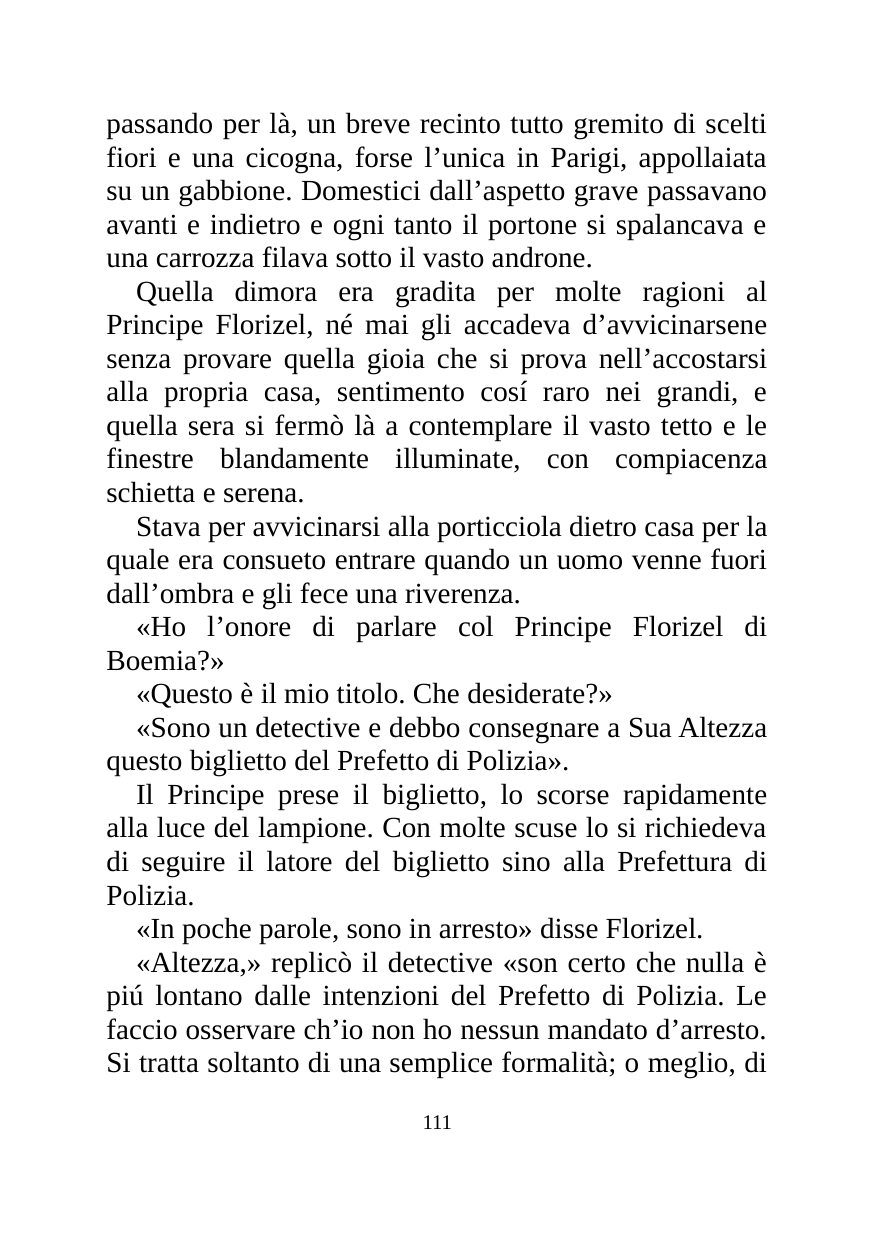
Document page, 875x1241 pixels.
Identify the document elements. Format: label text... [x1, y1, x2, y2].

text «Altezza,» replicò il detective «son certo che nulla è piú lontano dalle intenzioni del Prefetto di Polizia. Le faccio osservare ch’io non ho nessun mandato d’arresto. Si tratta soltanto di una semplice formalità; o meglio, di [106, 945, 768, 1079]
text Il Principe prese il biglietto, lo scorse rapidamente alla luce del lampione. Con molte scuse lo si richiedeva di seguire il latore del biglietto sino alla Prefettura di Polizia. [106, 777, 768, 911]
text «Sono un detective e debbo consegnare a Sua Altezza questo biglietto del Prefetto di Polizia». [106, 710, 768, 777]
text «Ho l’onore di parlare col Principe Florizel di Boemia?» [106, 609, 768, 676]
text passando per là, un breve recinto tutto gremito di scelti fiori e una cicogna, forse l’unica in Parigi, appollaiata su un gabbione. Domestici dall’aspetto grave passavano avanti e indietro e ogni tanto il portone si spalancava e una carrozza filava sotto il vasto androne. [106, 106, 768, 274]
text «In poche parole, sono in arresto» disse Florizel. [106, 911, 768, 945]
text Stava per avvicinarsi alla porticciola dietro casa per la quale era consueto entrare quando un uomo venne fuori dall’ombra e gli fece una riverenza. [106, 509, 768, 609]
text Quella dimora era gradita per molte ragioni al Principe Florizel, né mai gli accadeva d’avvicinarsene senza provare quella gioia che si prova nell’accostarsi alla propria casa, sentimento cosí raro nei grandi, e quella sera si fermò là a contemplare il vasto tetto e le finestre blandamente illuminate, con compiacenza schietta e serena. [106, 274, 768, 509]
text «Questo è il mio titolo. Che desiderate?» [106, 676, 768, 710]
